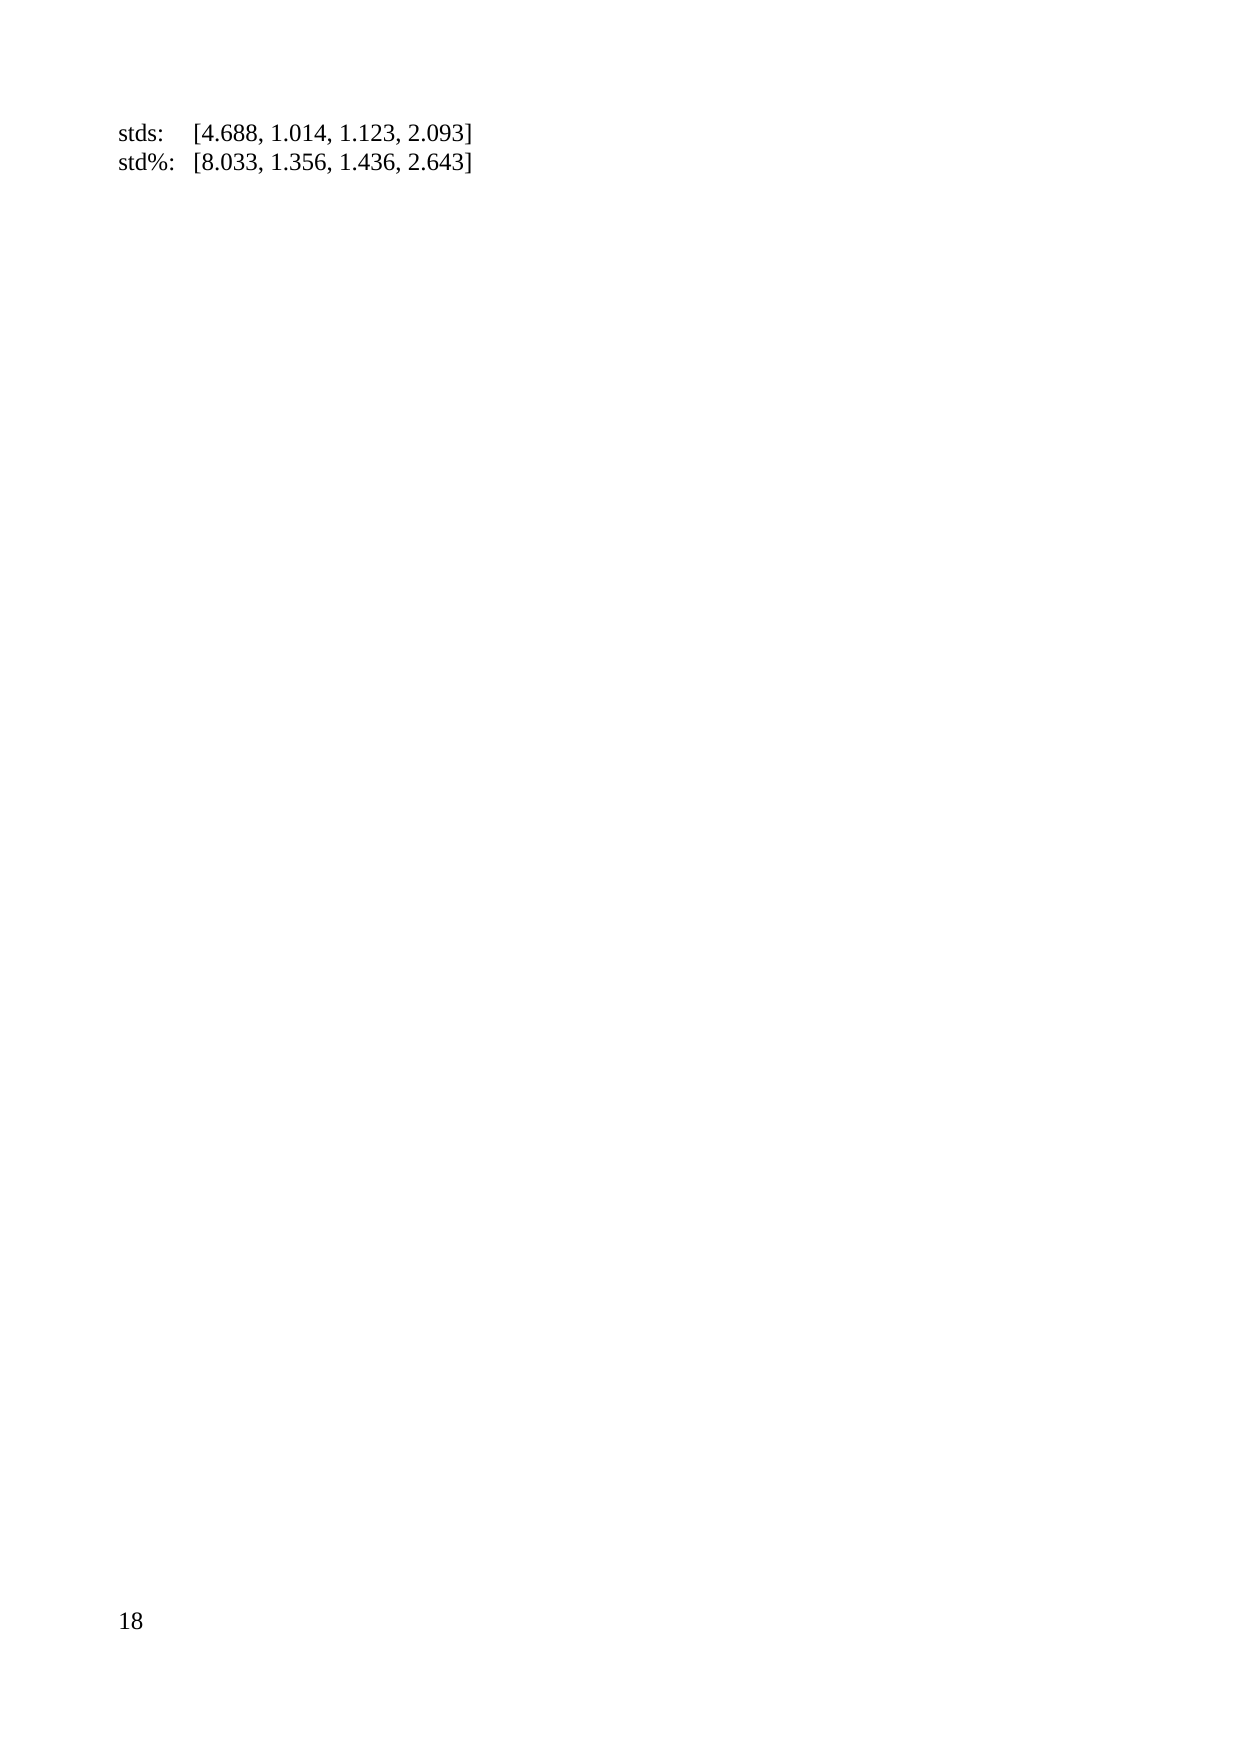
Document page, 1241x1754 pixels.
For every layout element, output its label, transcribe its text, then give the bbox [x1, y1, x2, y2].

text stds: [4.688, 1.014, 1.123, 2.093] [118, 118, 1122, 147]
text std%: [8.033, 1.356, 1.436, 2.643] [118, 147, 1122, 176]
